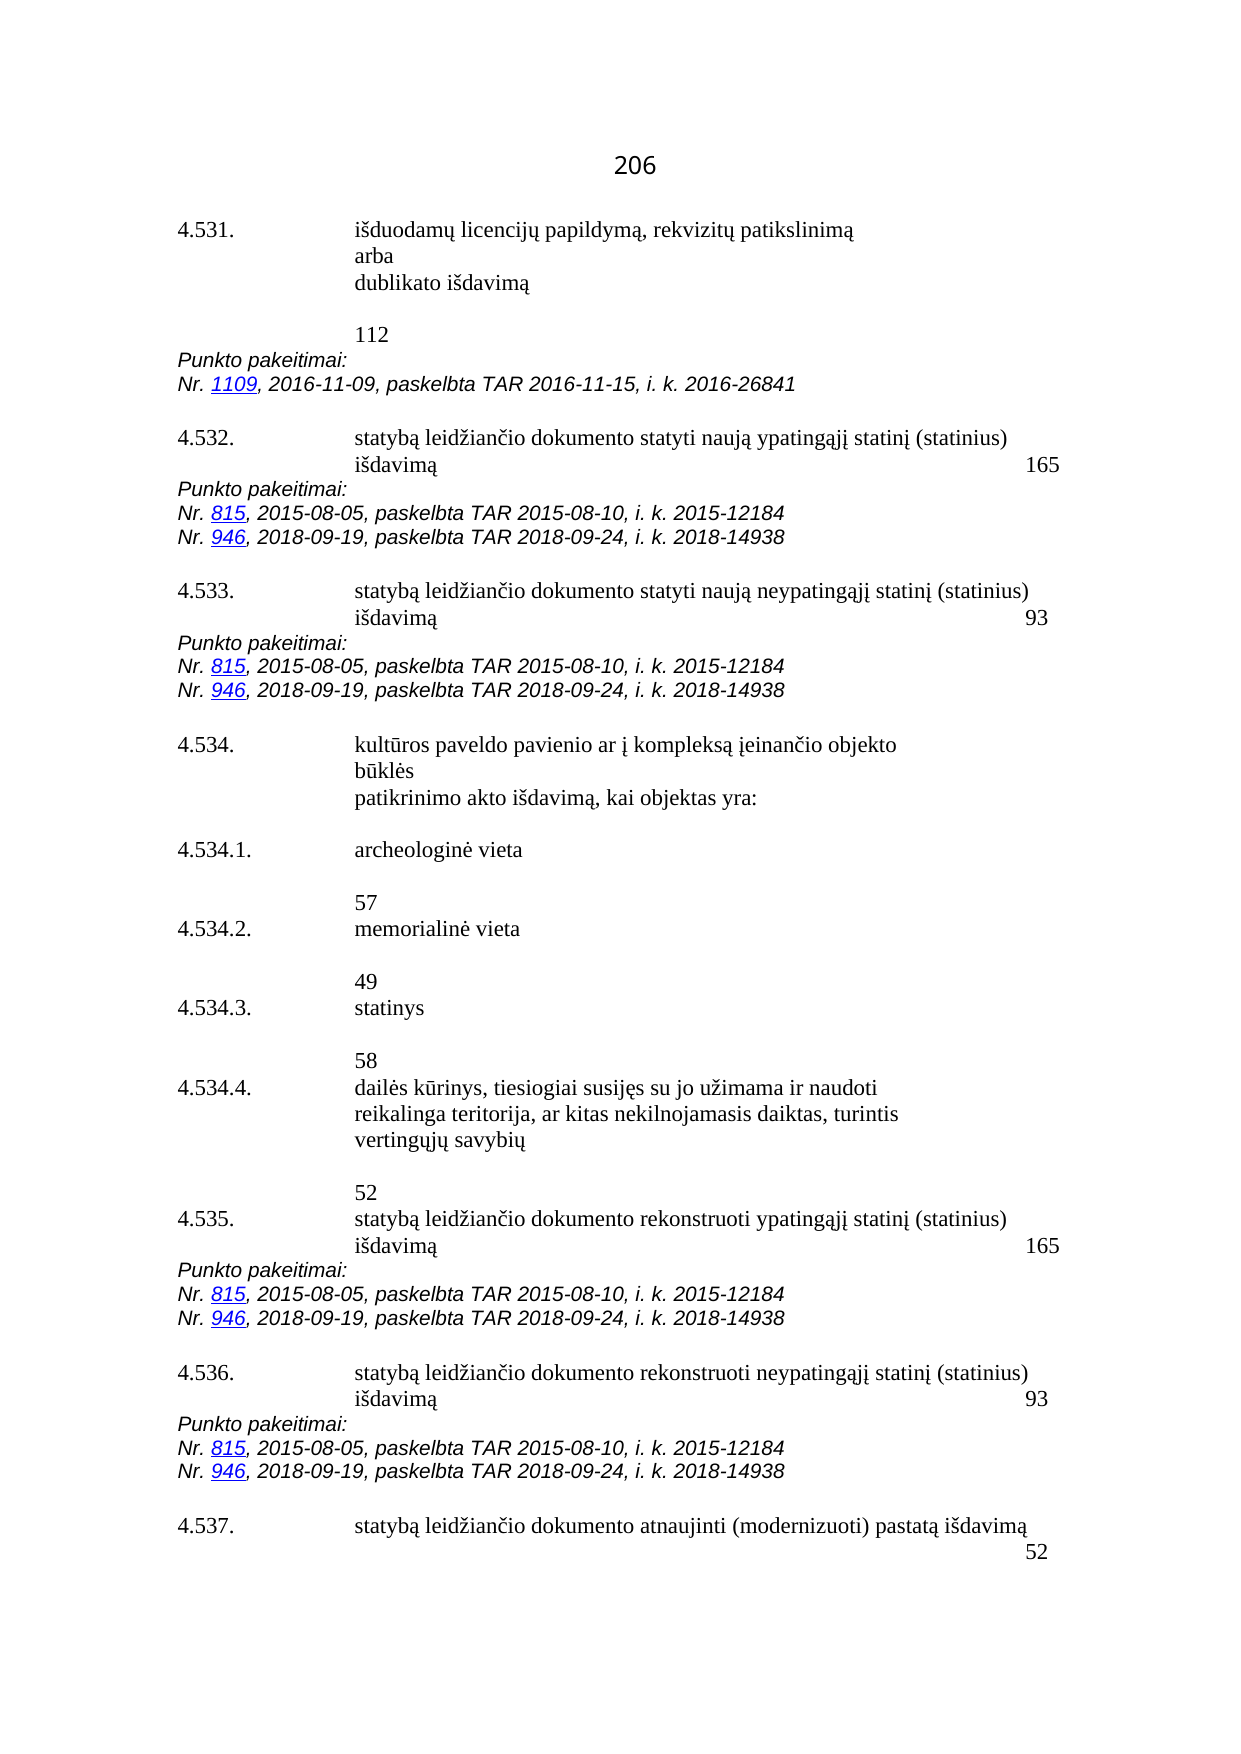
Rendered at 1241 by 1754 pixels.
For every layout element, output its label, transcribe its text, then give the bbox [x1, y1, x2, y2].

text Punkto pakeitimai: [177, 1258, 1092, 1282]
text Nr. 946, 2018-09-19, paskelbta TAR 2018-09-24, i. k. 2018-14938 [177, 525, 1092, 549]
text reikalinga teritorija, ar kitas nekilnojamasis daiktas, turintis [354, 1100, 945, 1126]
text Nr. 946, 2018-09-19, paskelbta TAR 2018-09-24, i. k. 2018-14938 [177, 1459, 1092, 1483]
text 4.531. išduodamų licencijų papildymą, rekvizitų patikslinimą arba [177, 216, 892, 268]
text Nr. 815, 2015-08-05, paskelbta TAR 2015-08-10, i. k. 2015-12184 [177, 1435, 1092, 1459]
text Punkto pakeitimai: [177, 348, 1092, 372]
text 4.535. statybą leidžiančio dokumento rekonstruoti ypatingąjį statinį (statinius) išdavimą 165 [177, 1205, 1092, 1258]
text Nr. 1109, 2016-11-09, paskelbta TAR 2016-11-15, i. k. 2016-26841 [177, 372, 1092, 396]
text Nr. 815, 2015-08-05, paskelbta TAR 2015-08-10, i. k. 2015-12184 [177, 654, 1092, 678]
text Nr. 815, 2015-08-05, paskelbta TAR 2015-08-10, i. k. 2015-12184 [177, 1282, 1092, 1306]
text vertingųjų savybių 52 [354, 1126, 945, 1205]
text 4.537. statybą leidžiančio dokumento atnaujinti (modernizuoti) pastatą išdavimą 52 [177, 1512, 1092, 1565]
text 4.534.1. archeologinė vieta 57 [177, 836, 945, 915]
text dublikato išdavimą 112 [354, 268, 892, 348]
text Punkto pakeitimai: [177, 630, 1092, 654]
text Nr. 946, 2018-09-19, paskelbta TAR 2018-09-24, i. k. 2018-14938 [177, 1306, 1092, 1330]
text 4.533. statybą leidžiančio dokumento statyti naują neypatingąjį statinį (statinius) išdavimą 93 [177, 578, 1092, 630]
text 4.534.3. statinys 58 [177, 994, 945, 1073]
text 4.534. kultūros paveldo pavienio ar į kompleksą įeinančio objekto būklės [177, 731, 945, 784]
text patikrinimo akto išdavimą, kai objektas yra: [354, 784, 945, 836]
text Punkto pakeitimai: [177, 1411, 1092, 1435]
text Punkto pakeitimai: [177, 477, 1092, 501]
text 4.536. statybą leidžiančio dokumento rekonstruoti neypatingąjį statinį (statinius) išdavimą 93 [177, 1359, 1092, 1411]
text Nr. 815, 2015-08-05, paskelbta TAR 2015-08-10, i. k. 2015-12184 [177, 501, 1092, 525]
text Nr. 946, 2018-09-19, paskelbta TAR 2018-09-24, i. k. 2018-14938 [177, 678, 1092, 702]
text 4.532. statybą leidžiančio dokumento statyti naują ypatingąjį statinį (statinius) išdavimą 165 [177, 424, 1092, 477]
text 4.534.2. memorialinė vieta 49 [177, 915, 945, 994]
text 4.534.4. dailės kūrinys, tiesiogiai susijęs su jo užimama ir naudoti [177, 1073, 945, 1100]
